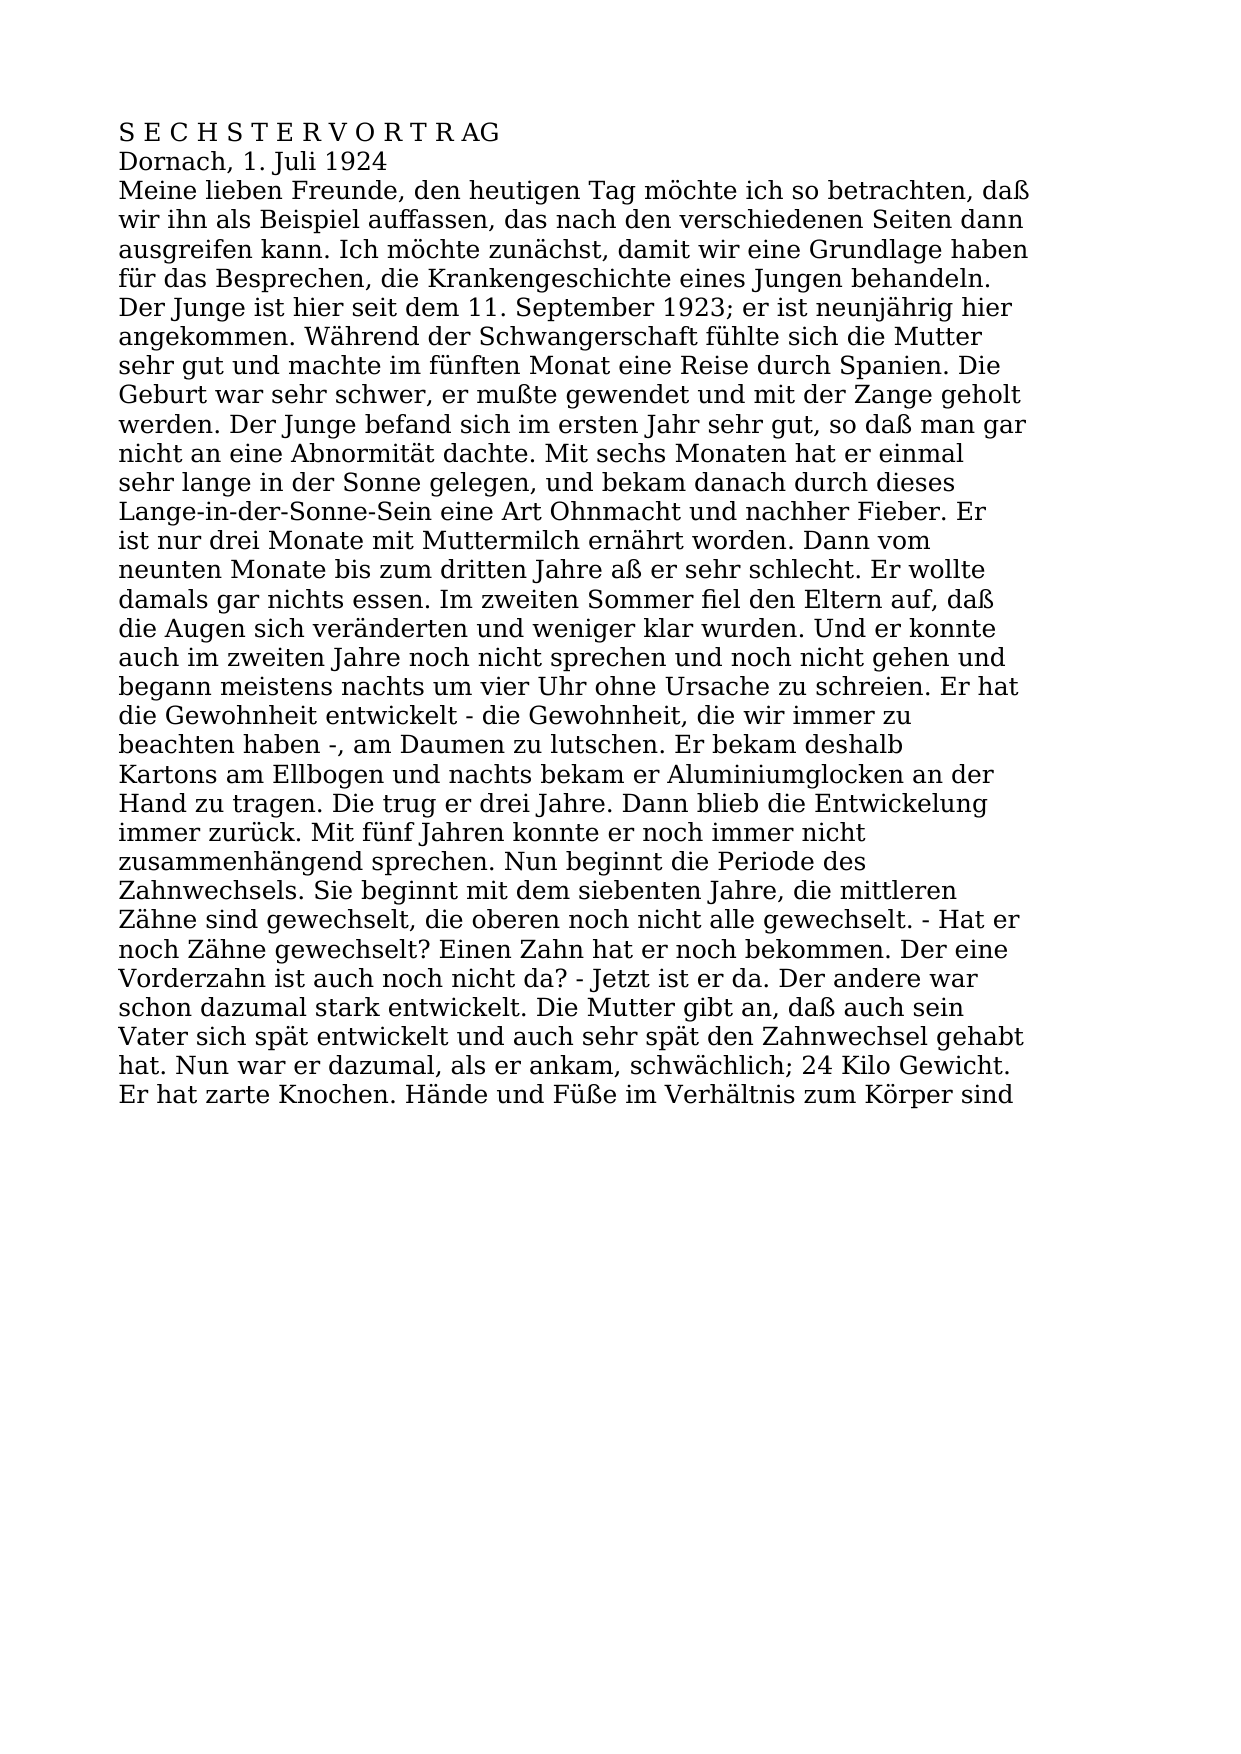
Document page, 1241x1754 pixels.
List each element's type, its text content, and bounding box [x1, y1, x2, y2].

text Geburt war sehr schwer, er mußte gewendet und mit der Zange geholt [118, 381, 1122, 410]
text Kartons am Ellbogen und nachts bekam er Aluminiumglocken an der [118, 760, 1122, 789]
text Der Junge ist hier seit dem 11. September 1923; er ist neunjährig hier [118, 293, 1122, 322]
text begann meistens nachts um vier Uhr ohne Ursache zu schreien. Er hat [118, 672, 1122, 701]
text Meine lieben Freunde, den heutigen Tag möchte ich so betrachten, daß [118, 176, 1122, 206]
text Zähne sind gewechselt, die oberen noch nicht alle gewechselt. - Hat er [118, 906, 1122, 935]
text für das Besprechen, die Krankengeschichte eines Jungen behandeln. [118, 264, 1122, 293]
text die Augen sich veränderten und weniger klar wurden. Und er konnte [118, 614, 1122, 643]
text zusammenhängend sprechen. Nun beginnt die Periode des [118, 847, 1122, 876]
text nicht an eine Abnormität dachte. Mit sechs Monaten hat er einmal [118, 439, 1122, 468]
text Lange-in-der-Sonne-Sein eine Art Ohnmacht und nachher Fieber. Er [118, 497, 1122, 526]
text S E C H S T E R V O R T R AG [118, 118, 1122, 147]
text ausgreifen kann. Ich möchte zunächst, damit wir eine Grundlage haben [118, 235, 1122, 264]
text auch im zweiten Jahre noch nicht sprechen und noch nicht gehen und [118, 643, 1122, 672]
text immer zurück. Mit fünf Jahren konnte er noch immer nicht [118, 818, 1122, 847]
text ist nur drei Monate mit Muttermilch ernährt worden. Dann vom [118, 526, 1122, 556]
text hat. Nun war er dazumal, als er ankam, schwächlich; 24 Kilo Gewicht. [118, 1051, 1122, 1081]
text beachten haben -, am Daumen zu lutschen. Er bekam deshalb [118, 731, 1122, 760]
text Er hat zarte Knochen. Hände und Füße im Verhältnis zum Körper sind [118, 1081, 1122, 1110]
text Zahnwechsels. Sie beginnt mit dem siebenten Jahre, die mittleren [118, 876, 1122, 906]
text sehr gut und machte im fünften Monat eine Reise durch Spanien. Die [118, 351, 1122, 381]
text wir ihn als Beispiel auffassen, das nach den verschiedenen Seiten dann [118, 206, 1122, 235]
text Vater sich spät entwickelt und auch sehr spät den Zahnwechsel gehabt [118, 1022, 1122, 1051]
text schon dazumal stark entwickelt. Die Mutter gibt an, daß auch sein [118, 993, 1122, 1022]
text damals gar nichts essen. Im zweiten Sommer fiel den Eltern auf, daß [118, 585, 1122, 614]
text Hand zu tragen. Die trug er drei Jahre. Dann blieb die Entwickelung [118, 789, 1122, 818]
text die Gewohnheit entwickelt - die Gewohnheit, die wir immer zu [118, 701, 1122, 731]
text angekommen. Während der Schwangerschaft fühlte sich die Mutter [118, 322, 1122, 351]
text Vorderzahn ist auch noch nicht da? - Jetzt ist er da. Der andere war [118, 964, 1122, 993]
text noch Zähne gewechselt? Einen Zahn hat er noch bekommen. Der eine [118, 935, 1122, 964]
text neunten Monate bis zum dritten Jahre aß er sehr schlecht. Er wollte [118, 556, 1122, 585]
text werden. Der Junge befand sich im ersten Jahr sehr gut, so daß man gar [118, 410, 1122, 439]
text Dornach, 1. Juli 1924 [118, 147, 1122, 176]
text sehr lange in der Sonne gelegen, und bekam danach durch dieses [118, 468, 1122, 497]
